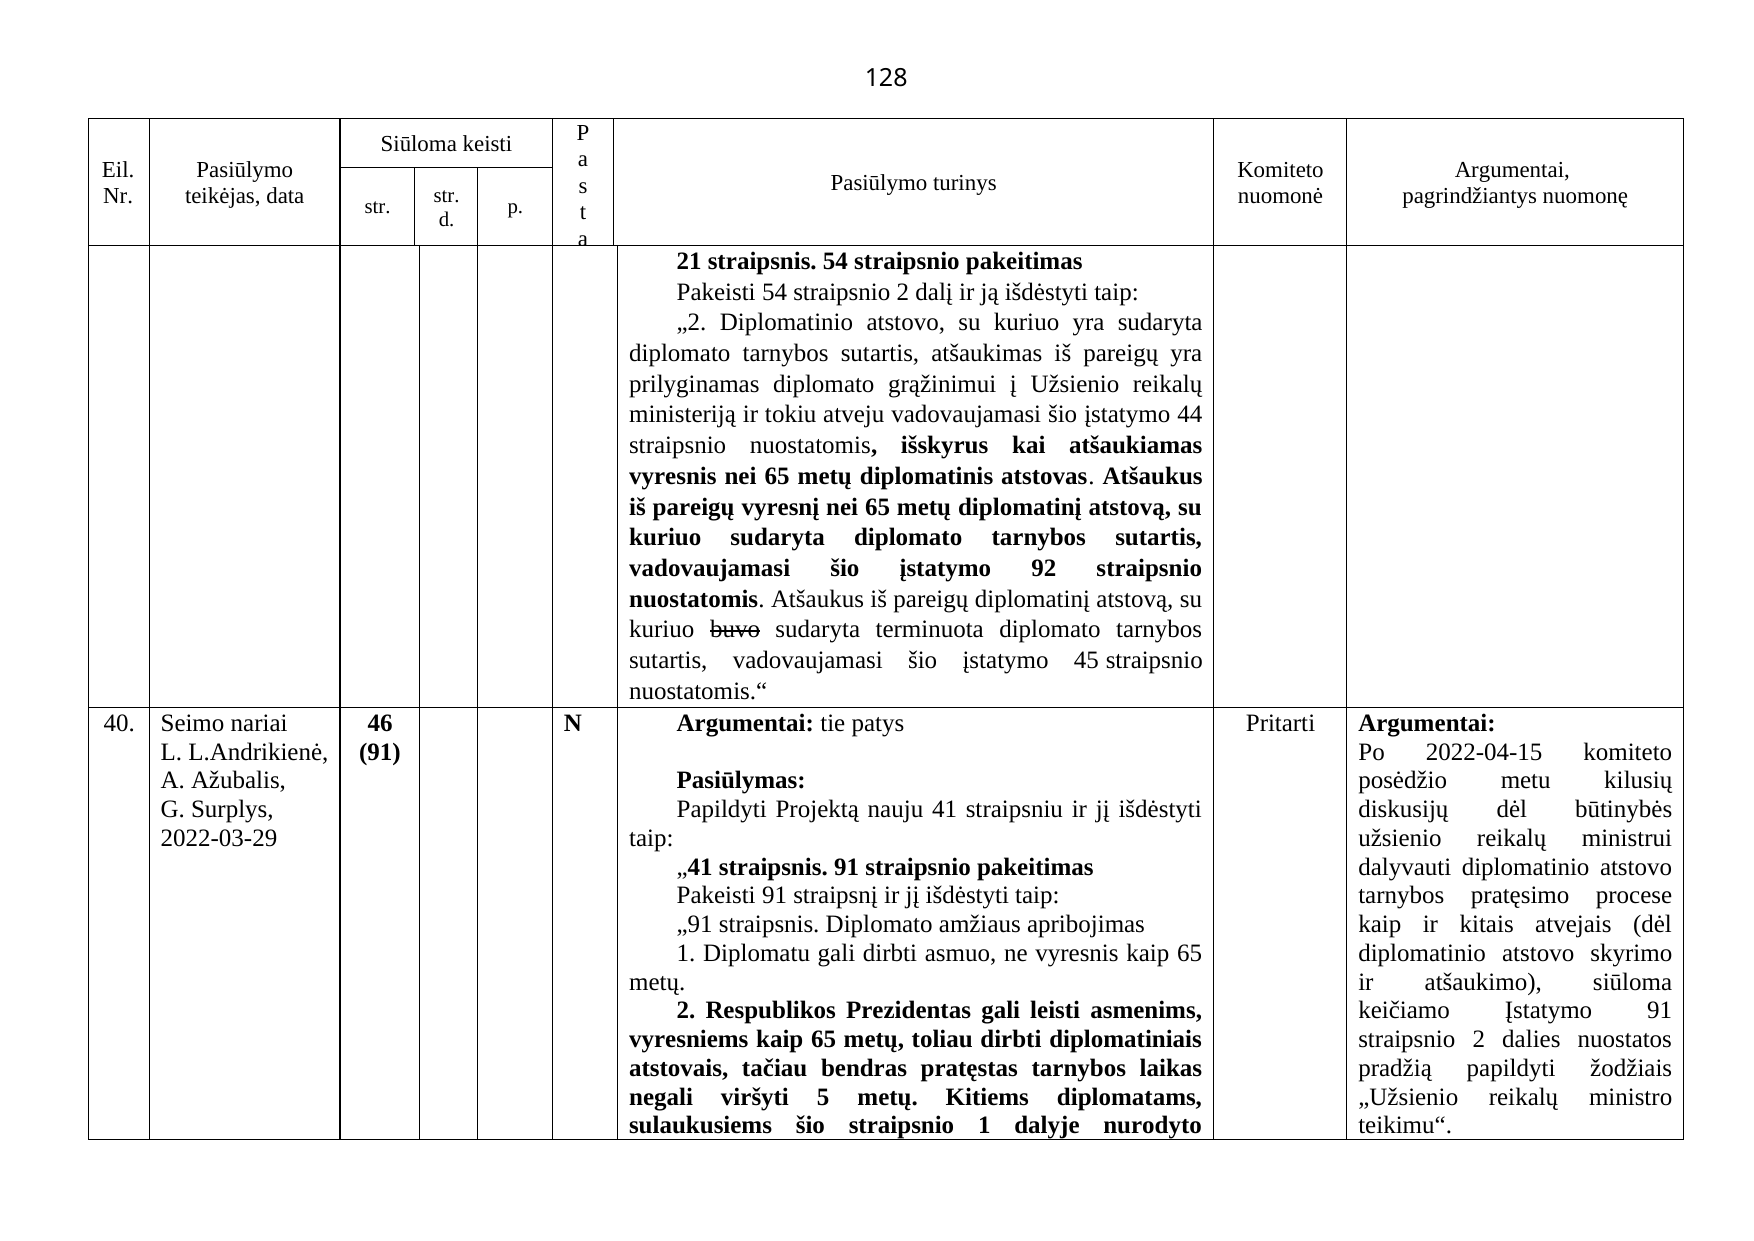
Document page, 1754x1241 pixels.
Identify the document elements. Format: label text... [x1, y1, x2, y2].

table_cell [478, 246, 552, 707]
table_cell [341, 246, 419, 707]
table_cell [478, 708, 552, 1139]
table_header Pasiūlymo teikėjas, data [150, 119, 339, 245]
table_header Argumentai, pagrindžiantys nuomonę [1347, 119, 1683, 245]
table_cell [420, 708, 477, 1139]
table_cell str. d. [415, 168, 477, 245]
table_cell Pritarti [1214, 708, 1346, 1139]
table_cell 46 (91) [341, 708, 419, 1139]
table_cell Seimo nariai L. L.Andrikienė, A. Ažubalis, G. Surplys, 2022-03-29 [150, 708, 339, 1139]
table_cell [420, 246, 477, 707]
table_header Pasiūlymo turinys [614, 119, 1213, 245]
table_header Eil. Nr. [89, 119, 149, 245]
table_cell [1214, 246, 1346, 707]
table_cell [89, 246, 149, 707]
table_cell [553, 246, 617, 707]
table_header Pastabos [553, 119, 613, 245]
table_header Komiteto nuomonė [1214, 119, 1346, 245]
table_cell Argumentai: tie patys Pasiūlymas: Papildyti Projektą nauju 41 straipsniu ir jį išdėstyti taip: „41 straipsnis. 91 straipsnio pakeitimas Pakeisti 91 straipsnį ir jį išdėstyti taip: „91 straipsnis. Diplomato amžiaus apribojimas 1. Diplomatu gali dirbti asmuo, ne vyresnis kaip 65 metų. 2. Respublikos Prezidentas gali leisti asmenims, vyresniems kaip 65 metų, toliau dirbti diplomatiniais atstovais, tačiau bendras pratęstas tarnybos laikas negali viršyti 5 metų. Kitiems diplomatams, sulaukusiems šio straipsnio 1 dalyje nurodyto [618, 708, 1213, 1139]
table_cell [150, 246, 339, 707]
table_cell N [553, 708, 617, 1139]
table_cell str. [341, 168, 414, 245]
table_cell [1347, 246, 1683, 707]
table_cell 40. [89, 708, 149, 1139]
table_cell 21 straipsnis. 54 straipsnio pakeitimas Pakeisti 54 straipsnio 2 dalį ir ją išdėstyti taip: „2. Diplomatinio atstovo, su kuriuo yra sudaryta diplomato tarnybos sutartis, atšaukimas iš pareigų yra prilyginamas diplomato grąžinimui į Užsienio reikalų ministeriją ir tokiu atveju vadovaujamasi šio įstatymo 44 straipsnio nuostatomis, išskyrus kai atšaukiamas vyresnis nei 65 metų diplomatinis atstovas. Atšaukus iš pareigų vyresnį nei 65 metų diplomatinį atstovą, su kuriuo sudaryta diplomato tarnybos sutartis, vadovaujamasi šio įstatymo 92 straipsnio nuostatomis. Atšaukus iš pareigų diplomatinį atstovą, su kuriuo buvo sudaryta terminuota diplomato tarnybos sutartis, vadovaujamasi šio įstatymo 45 straipsnio nuostatomis.“ [618, 246, 1213, 707]
table_cell p. [478, 168, 552, 245]
table_cell Argumentai: Po 2022-04-15 komiteto posėdžio metu kilusių diskusijų dėl būtinybės užsienio reikalų ministrui dalyvauti diplomatinio atstovo tarnybos pratęsimo procese kaip ir kitais atvejais (dėl diplomatinio atstovo skyrimo ir atšaukimo), siūloma keičiamo Įstatymo 91 straipsnio 2 dalies nuostatos pradžią papildyti žodžiais „Užsienio reikalų ministro teikimu“. [1347, 708, 1683, 1139]
table_header Siūloma keisti [341, 119, 552, 167]
